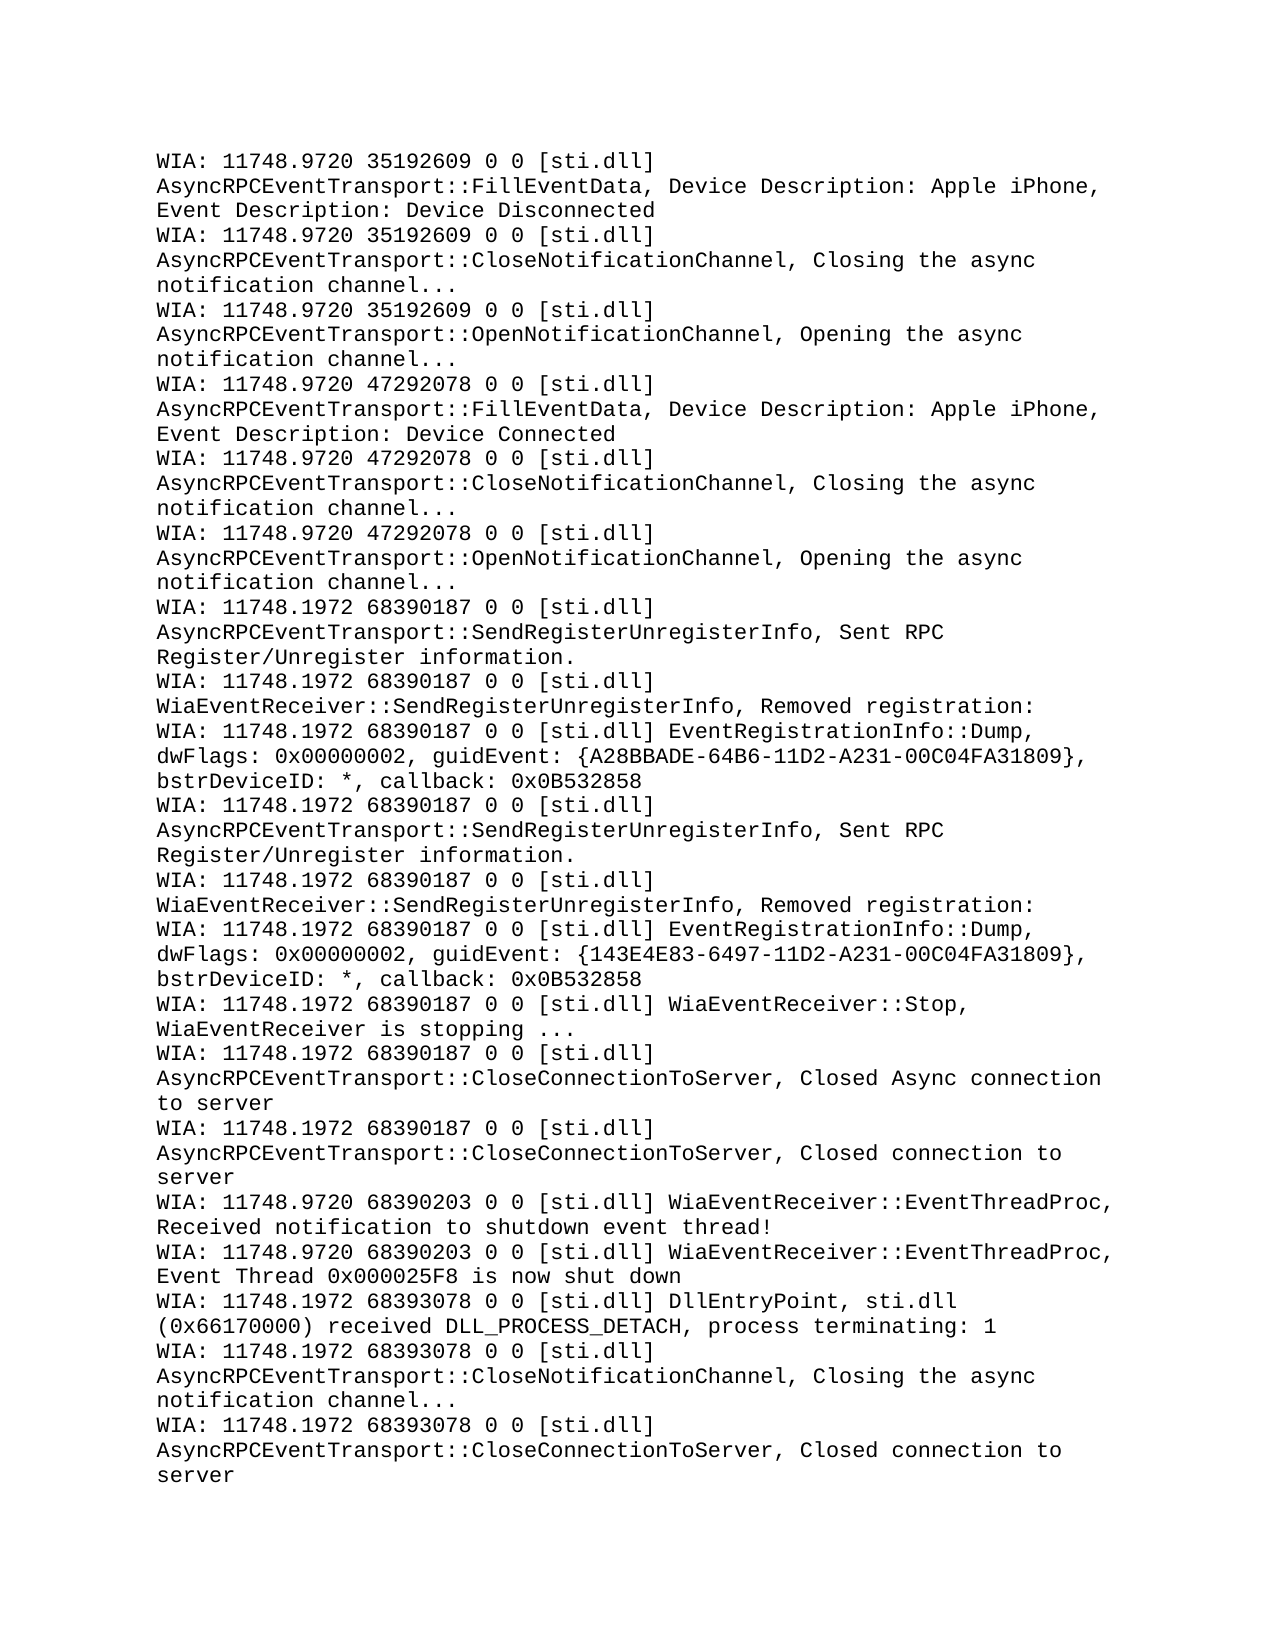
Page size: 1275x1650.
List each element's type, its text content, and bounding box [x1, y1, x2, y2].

text WIA: 11748.9720 47292078 0 0 [sti.dll] AsyncRPCEventTransport::OpenNotificationChannel, Opening the async notification channel... [156, 522, 1118, 596]
text WIA: 11748.9720 47292078 0 0 [sti.dll] AsyncRPCEventTransport::CloseNotificationChannel, Closing the async notification channel... [156, 447, 1118, 522]
text WIA: 11748.1972 68390187 0 0 [sti.dll] AsyncRPCEventTransport::CloseConnectionToServer, Closed Async connection to server [156, 1042, 1118, 1117]
text WIA: 11748.1972 68390187 0 0 [sti.dll] AsyncRPCEventTransport::CloseConnectionToServer, Closed connection to server [156, 1117, 1118, 1191]
text WIA: 11748.1972 68393078 0 0 [sti.dll] AsyncRPCEventTransport::CloseNotificationChannel, Closing the async notification channel... [156, 1340, 1118, 1414]
text WIA: 11748.1972 68390187 0 0 [sti.dll] WiaEventReceiver::Stop, WiaEventReceiver is stopping ... [156, 993, 1118, 1042]
text WIA: 11748.9720 35192609 0 0 [sti.dll] AsyncRPCEventTransport::CloseNotificationChannel, Closing the async notification channel... [156, 224, 1118, 299]
text WIA: 11748.1972 68390187 0 0 [sti.dll] WiaEventReceiver::SendRegisterUnregisterInfo, Removed registration: [156, 869, 1118, 918]
text WIA: 11748.9720 35192609 0 0 [sti.dll] AsyncRPCEventTransport::FillEventData, Device Description: Apple iPhone, Event Description: Device Disconnected [156, 150, 1118, 224]
text WIA: 11748.1972 68390187 0 0 [sti.dll] EventRegistrationInfo::Dump, dwFlags: 0x00000002, guidEvent: {A28BBADE-64B6-11D2-A231-00C04FA31809}, bstrDeviceID: *, callback: 0x0B532858 [156, 720, 1118, 794]
text WIA: 11748.1972 68390187 0 0 [sti.dll] EventRegistrationInfo::Dump, dwFlags: 0x00000002, guidEvent: {143E4E83-6497-11D2-A231-00C04FA31809}, bstrDeviceID: *, callback: 0x0B532858 [156, 918, 1118, 993]
text WIA: 11748.9720 35192609 0 0 [sti.dll] AsyncRPCEventTransport::OpenNotificationChannel, Opening the async notification channel... [156, 299, 1118, 373]
text WIA: 11748.9720 68390203 0 0 [sti.dll] WiaEventReceiver::EventThreadProc, Event Thread 0x000025F8 is now shut down [156, 1241, 1118, 1290]
text WIA: 11748.9720 68390203 0 0 [sti.dll] WiaEventReceiver::EventThreadProc, Received notification to shutdown event thread! [156, 1191, 1118, 1241]
text WIA: 11748.1972 68393078 0 0 [sti.dll] AsyncRPCEventTransport::CloseConnectionToServer, Closed connection to server [156, 1414, 1118, 1489]
text WIA: 11748.1972 68393078 0 0 [sti.dll] DllEntryPoint, sti.dll (0x66170000) received DLL_PROCESS_DETACH, process terminating: 1 [156, 1290, 1118, 1340]
text WIA: 11748.1972 68390187 0 0 [sti.dll] AsyncRPCEventTransport::SendRegisterUnregisterInfo, Sent RPC Register/Unregister information. [156, 596, 1118, 671]
text WIA: 11748.9720 47292078 0 0 [sti.dll] AsyncRPCEventTransport::FillEventData, Device Description: Apple iPhone, Event Description: Device Connected [156, 373, 1118, 447]
text WIA: 11748.1972 68390187 0 0 [sti.dll] AsyncRPCEventTransport::SendRegisterUnregisterInfo, Sent RPC Register/Unregister information. [156, 794, 1118, 869]
text WIA: 11748.1972 68390187 0 0 [sti.dll] WiaEventReceiver::SendRegisterUnregisterInfo, Removed registration: [156, 671, 1118, 720]
